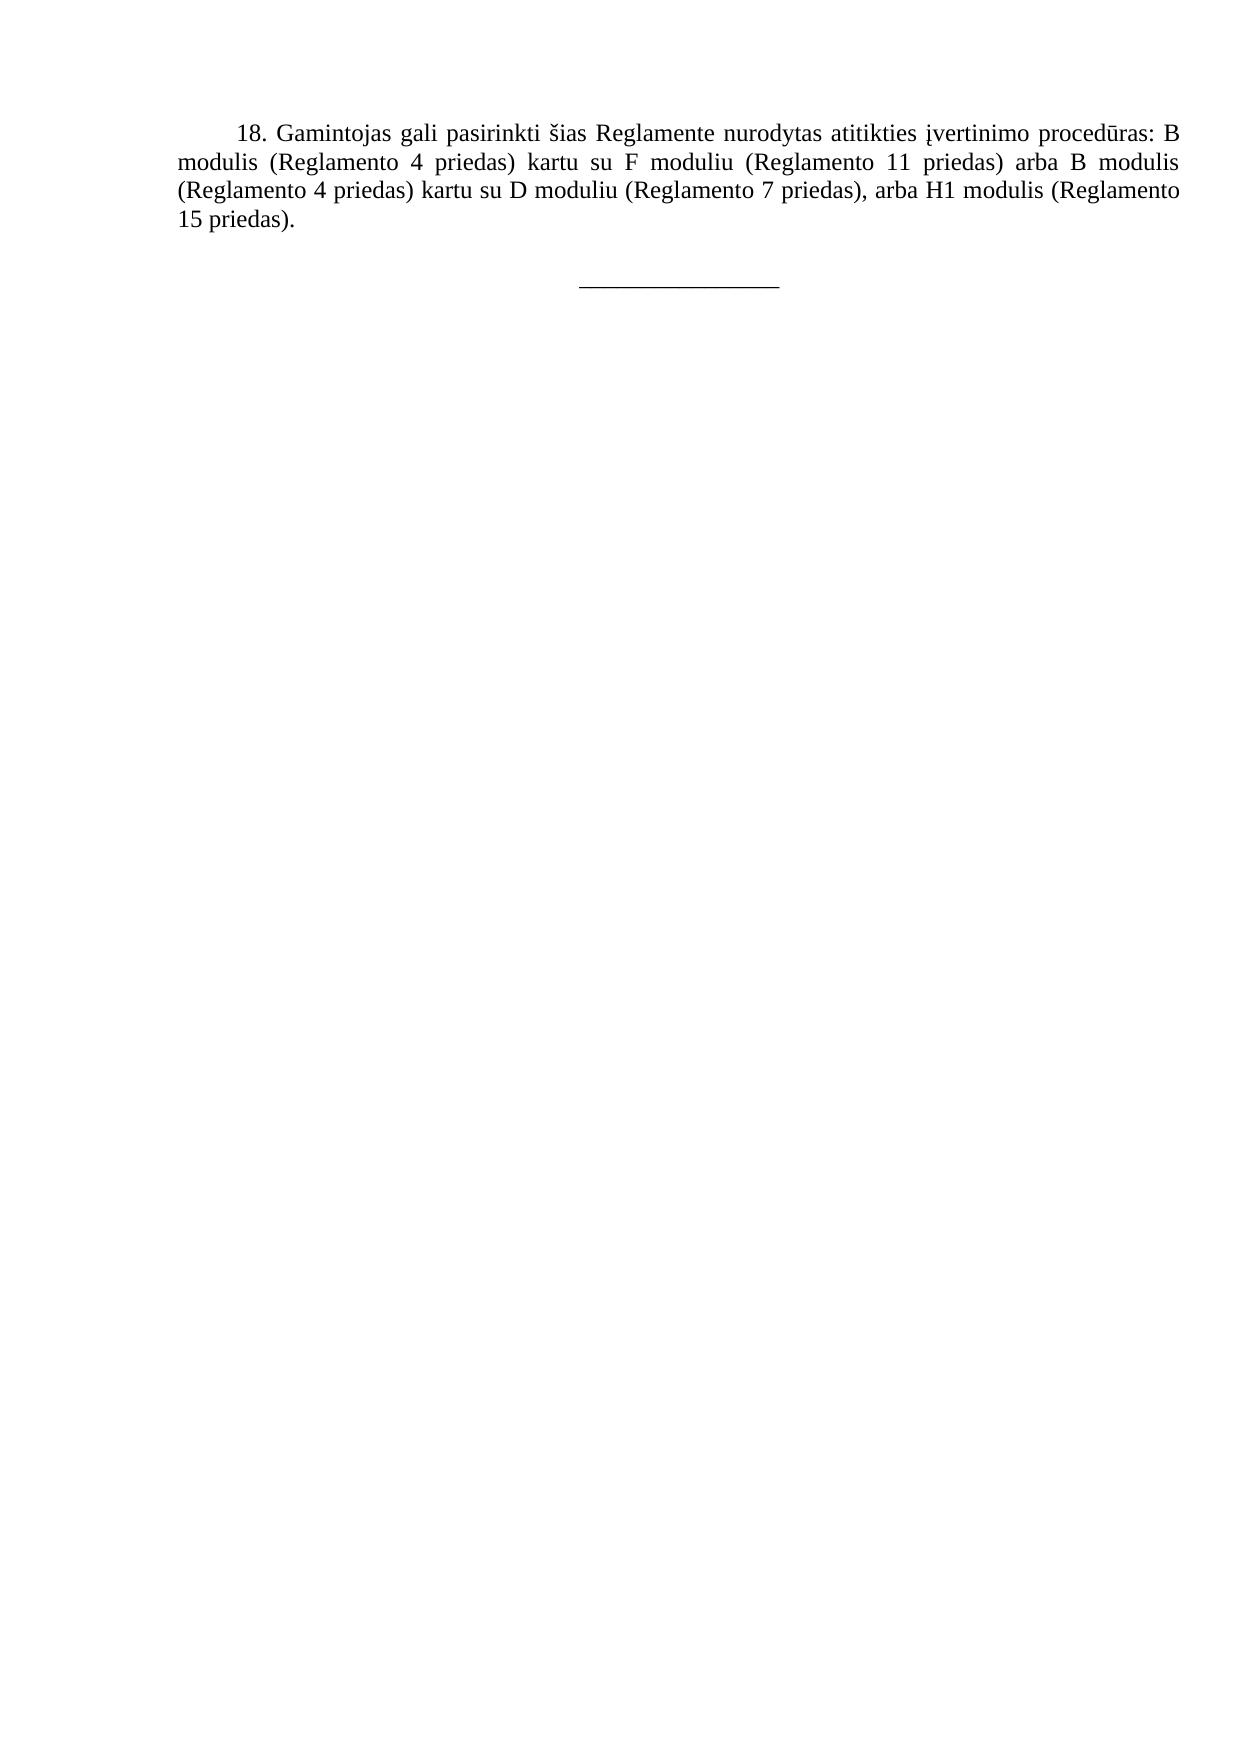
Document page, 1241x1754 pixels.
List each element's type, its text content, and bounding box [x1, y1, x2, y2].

text 18. Gamintojas gali pasirinkti šias Reglamente nurodytas atitikties įvertinimo procedūras: B modulis (Reglamento 4 priedas) kartu su F moduliu (Reglamento 11 priedas) arba B modulis (Reglamento 4 priedas) kartu su D moduliu (Reglamento 7 priedas), arba H1 modulis (Reglamento 15 priedas). [177, 118, 1181, 233]
text ________________ [177, 262, 1181, 291]
